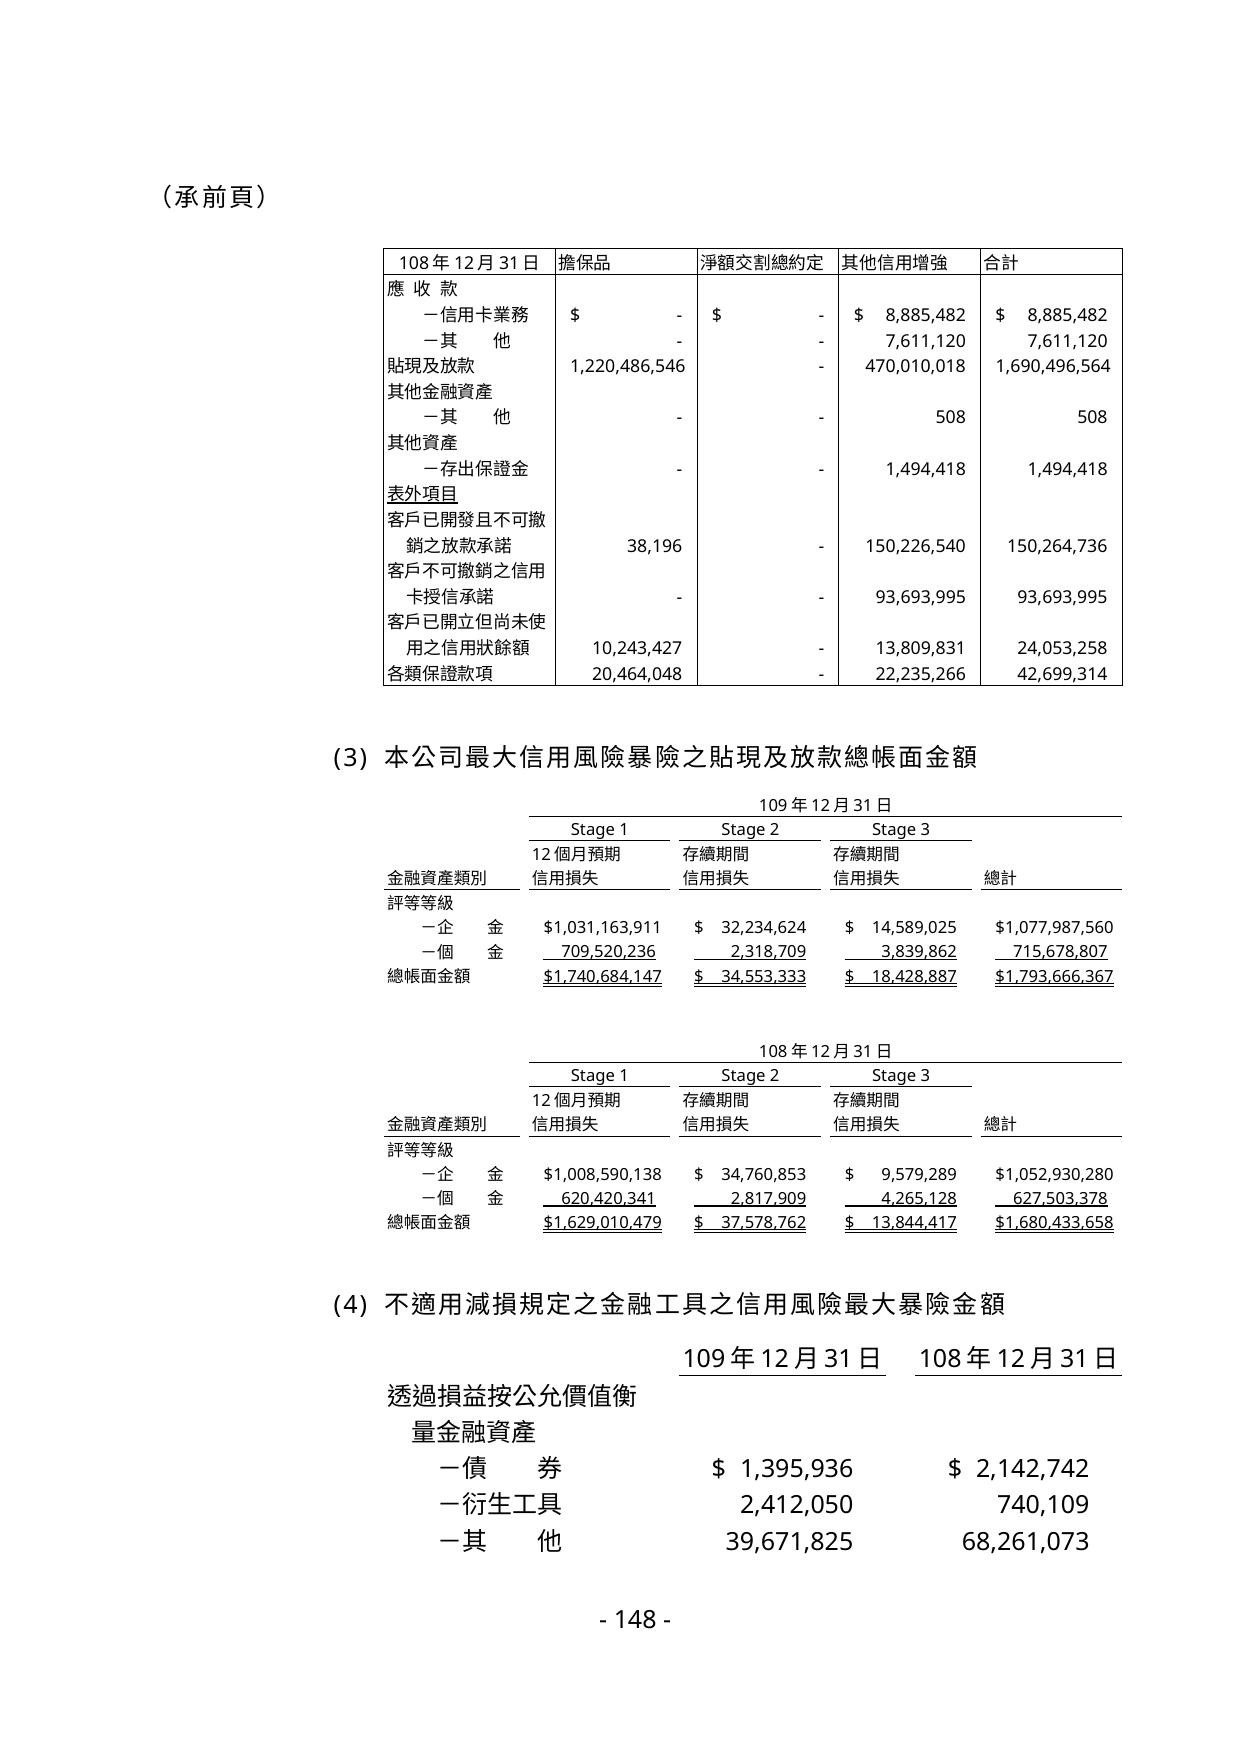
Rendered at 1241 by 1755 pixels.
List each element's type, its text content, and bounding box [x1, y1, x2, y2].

table_cell [384, 1062, 520, 1086]
table_cell [981, 1137, 1122, 1161]
table_cell 508 [981, 404, 1122, 429]
table_cell [830, 890, 972, 914]
table_cell [981, 817, 1122, 840]
table_cell 評等等級 [384, 890, 520, 914]
table_cell - [698, 455, 838, 480]
table_cell [556, 378, 697, 403]
table_cell [821, 1209, 830, 1233]
table_cell [520, 889, 529, 914]
table_cell - [698, 506, 838, 557]
table_cell Stage 3 [830, 817, 972, 840]
table_cell [520, 1086, 529, 1136]
table_cell 其他金融資產 [384, 378, 555, 403]
table_cell [679, 890, 821, 914]
table_cell [384, 816, 520, 840]
table_cell 總帳面金額 [384, 1209, 520, 1233]
table_cell [650, 1521, 679, 1557]
table_header 109年12月31日 [679, 1339, 886, 1375]
table_cell 2,318,709 [679, 939, 821, 963]
table_cell [821, 889, 830, 914]
table_header [650, 1339, 679, 1375]
table_cell - [698, 404, 838, 429]
table_cell 3,839,862 [830, 939, 972, 963]
table_cell [670, 1161, 679, 1185]
table_cell [679, 1376, 886, 1448]
table_cell [670, 1209, 679, 1233]
table_header 109年12月31日 [529, 792, 1122, 816]
table_cell [670, 1136, 679, 1161]
table_cell 39,671,825 [679, 1521, 886, 1557]
table_cell 表外項目 [384, 480, 555, 506]
table_cell $ 32,234,624 [679, 915, 821, 939]
table_cell [886, 1521, 915, 1557]
table_cell [972, 939, 981, 963]
table_cell [520, 1136, 529, 1161]
table_cell [670, 939, 679, 963]
table_cell 20,464,048 [556, 660, 697, 685]
table_cell 740,109 [915, 1485, 1122, 1521]
table_cell [520, 915, 529, 939]
table_cell [886, 1485, 915, 1521]
table_cell $ 1,008,590,138 [529, 1161, 670, 1185]
table_cell 總計 [981, 1086, 1122, 1136]
table_cell $ 1,629,010,479 [529, 1209, 670, 1233]
table_cell 2,817,909 [679, 1185, 821, 1209]
table_cell 150,264,736 [981, 506, 1122, 557]
table_cell 68,261,073 [915, 1521, 1122, 1557]
table_cell $ 1,680,433,658 [981, 1209, 1122, 1233]
table_cell 470,010,018 [839, 352, 980, 378]
table_cell －衍生工具 [384, 1485, 649, 1521]
table_cell 其他資產 [384, 429, 555, 455]
table_header [520, 792, 529, 816]
table_cell [981, 429, 1122, 455]
table_cell －其 他 [384, 327, 555, 352]
table_cell －個 金 [384, 1185, 520, 1209]
table_header 淨額交割總約定 [698, 249, 838, 274]
table_cell [556, 429, 697, 455]
table_cell Stage 2 [679, 1063, 821, 1086]
table_cell $ 18,428,887 [830, 963, 972, 987]
table_cell [821, 1161, 830, 1185]
table_cell $ 2,142,742 [915, 1449, 1122, 1485]
table_cell [670, 1063, 679, 1086]
table_cell - [556, 557, 697, 608]
table_cell 貼現及放款 [384, 352, 555, 378]
text （承前頁） [148, 177, 1122, 213]
table_cell $ 8,885,482 [839, 301, 980, 327]
table_cell $ 1,740,684,147 [529, 963, 670, 987]
table_cell 715,678,807 [981, 939, 1122, 963]
table_cell $ 8,885,482 [981, 301, 1122, 327]
table_cell [520, 963, 529, 987]
table_cell Stage 1 [529, 1063, 670, 1086]
table_cell - [698, 327, 838, 352]
table_cell 10,243,427 [556, 609, 697, 660]
table_cell [915, 1376, 1122, 1448]
table_cell [981, 890, 1122, 914]
table_cell [972, 889, 981, 914]
table_cell [670, 840, 679, 889]
table_cell [821, 1136, 830, 1161]
table_cell 透過損益按公允價值衡量金融資產 [384, 1375, 649, 1448]
table_cell [972, 840, 981, 889]
table_cell 客戶已開立但尚未使用之信用狀餘額 [384, 609, 555, 660]
table_cell [650, 1449, 679, 1485]
table_cell [981, 480, 1122, 506]
table_cell [972, 963, 981, 987]
table_cell [698, 429, 838, 455]
table_cell - [698, 660, 838, 685]
table_cell [839, 480, 980, 506]
table_cell －其 他 [384, 404, 555, 429]
table_cell $ 13,844,417 [830, 1209, 972, 1233]
table_cell 150,226,540 [839, 506, 980, 557]
table_cell －信用卡業務 [384, 301, 555, 327]
table_cell [556, 275, 697, 301]
table_cell [972, 1209, 981, 1233]
table_cell [556, 480, 697, 506]
table_cell [972, 817, 981, 840]
table_header [384, 792, 520, 816]
table_cell [839, 429, 980, 455]
table_cell 存續期間 信用損失 [679, 1087, 821, 1136]
table_header 合計 [981, 249, 1122, 274]
table_header [384, 1339, 649, 1375]
table_cell [520, 1209, 529, 1233]
table_cell 存續期間 信用損失 [830, 1087, 972, 1136]
table_header 擔保品 [556, 249, 697, 274]
table_cell 2,412,050 [679, 1485, 886, 1521]
table_cell [670, 963, 679, 987]
table_cell [670, 1086, 679, 1136]
table_cell - [698, 352, 838, 378]
table_header [886, 1339, 915, 1375]
table_cell 12個月預期 信用損失 [529, 1087, 670, 1136]
text (4) 不適用減損規定之金融工具之信用風險最大暴險金額 [325, 1284, 1122, 1321]
table_cell [839, 378, 980, 403]
table_cell 評等等級 [384, 1137, 520, 1161]
table_cell 93,693,995 [839, 557, 980, 608]
table_cell Stage 1 [529, 817, 670, 840]
table_header [384, 1038, 520, 1062]
table_cell [650, 1485, 679, 1521]
table_cell 1,690,496,564 [981, 352, 1122, 378]
table_cell [886, 1449, 915, 1485]
table_cell [698, 378, 838, 403]
table_cell - [698, 609, 838, 660]
table_cell $ 1,077,987,560 [981, 915, 1122, 939]
table_cell 4,265,128 [830, 1185, 972, 1209]
table_cell - [556, 404, 697, 429]
table_header 108年12月31日 [915, 1339, 1122, 1375]
table_cell [981, 1063, 1122, 1086]
table_cell [520, 1062, 529, 1086]
table_cell －其 他 [384, 1521, 649, 1557]
table_cell - [698, 557, 838, 608]
table_cell 24,053,258 [981, 609, 1122, 660]
table_cell 13,809,831 [839, 609, 980, 660]
table_cell [972, 1185, 981, 1209]
table_cell $ 1,395,936 [679, 1449, 886, 1485]
table_cell 620,420,341 [529, 1185, 670, 1209]
table_cell 38,196 [556, 506, 697, 557]
table_cell 627,503,378 [981, 1185, 1122, 1209]
table_cell 42,699,314 [981, 660, 1122, 685]
table_cell 93,693,995 [981, 557, 1122, 608]
table_cell [886, 1375, 915, 1448]
table_cell 總計 [981, 840, 1122, 889]
table_cell －個 金 [384, 939, 520, 963]
table_cell [650, 1375, 679, 1448]
table_cell [821, 939, 830, 963]
table_cell －存出保證金 [384, 455, 555, 480]
table_cell Stage 2 [679, 817, 821, 840]
table_cell - [556, 327, 697, 352]
table_cell [679, 1137, 821, 1161]
table_cell [981, 378, 1122, 403]
table_cell [520, 840, 529, 889]
table_cell 1,494,418 [839, 455, 980, 480]
table_cell [520, 1185, 529, 1209]
table_cell [520, 939, 529, 963]
table_cell [821, 1086, 830, 1136]
table_cell 客戶已開發且不可撤銷之放款承諾 [384, 506, 555, 557]
table_cell [520, 1161, 529, 1185]
table_cell －企 金 [384, 1161, 520, 1185]
table_cell 客戶不可撤銷之信用卡授信承諾 [384, 557, 555, 608]
table_cell [670, 817, 679, 840]
table_cell [972, 1063, 981, 1086]
table_cell [529, 1137, 670, 1161]
table_cell $ 34,760,853 [679, 1161, 821, 1185]
table_cell [972, 915, 981, 939]
table_cell [698, 480, 838, 506]
table_cell [839, 275, 980, 301]
table_cell [821, 1063, 830, 1086]
table_cell [670, 889, 679, 914]
table_cell [698, 275, 838, 301]
table_cell [821, 817, 830, 840]
table_cell 12個月預期 信用損失 [529, 841, 670, 889]
table_header 108年12月31日 [529, 1038, 1122, 1062]
table_cell 各類保證款項 [384, 660, 555, 685]
table_cell [821, 840, 830, 889]
table_cell [821, 963, 830, 987]
table_cell [972, 1161, 981, 1185]
table_cell [830, 1137, 972, 1161]
table_cell 709,520,236 [529, 939, 670, 963]
table_cell $ 14,589,025 [830, 915, 972, 939]
table_cell $ 37,578,762 [679, 1209, 821, 1233]
table_cell 存續期間 信用損失 [830, 841, 972, 889]
table_cell 7,611,120 [839, 327, 980, 352]
table_cell －債 券 [384, 1449, 649, 1485]
table_cell - [556, 455, 697, 480]
table_cell $ 1,052,930,280 [981, 1161, 1122, 1185]
table_cell 金融資產類別 [384, 1086, 520, 1136]
table_cell －企 金 [384, 915, 520, 939]
table_cell [670, 915, 679, 939]
table_cell $ - [698, 301, 838, 327]
table_cell [821, 1185, 830, 1209]
table_cell 金融資產類別 [384, 840, 520, 889]
text (3) 本公司最大信用風險暴險之貼現及放款總帳面金額 [325, 737, 1122, 774]
table_cell $ 1,031,163,911 [529, 915, 670, 939]
table_cell 22,235,266 [839, 660, 980, 685]
table_cell 存續期間 信用損失 [679, 841, 821, 889]
table_cell 應 收 款 [384, 275, 555, 301]
table_cell [981, 275, 1122, 301]
table_cell $ 1,793,666,367 [981, 963, 1122, 987]
table_cell $ 34,553,333 [679, 963, 821, 987]
table_cell [670, 1185, 679, 1209]
table_header 其他信用增強 [839, 249, 980, 274]
table_cell [821, 915, 830, 939]
table_cell 總帳面金額 [384, 963, 520, 987]
table_cell 1,494,418 [981, 455, 1122, 480]
table_cell [529, 890, 670, 914]
table_header 108年12月31日 [384, 249, 555, 274]
table_cell 508 [839, 404, 980, 429]
table_cell $ - [556, 301, 697, 327]
table_cell 7,611,120 [981, 327, 1122, 352]
table_header [520, 1038, 529, 1062]
table_cell [972, 1086, 981, 1136]
table_cell $ 9,579,289 [830, 1161, 972, 1185]
table_cell 1,220,486,546 [556, 352, 697, 378]
table_cell [520, 816, 529, 840]
table_cell Stage 3 [830, 1063, 972, 1086]
table_cell [972, 1136, 981, 1161]
